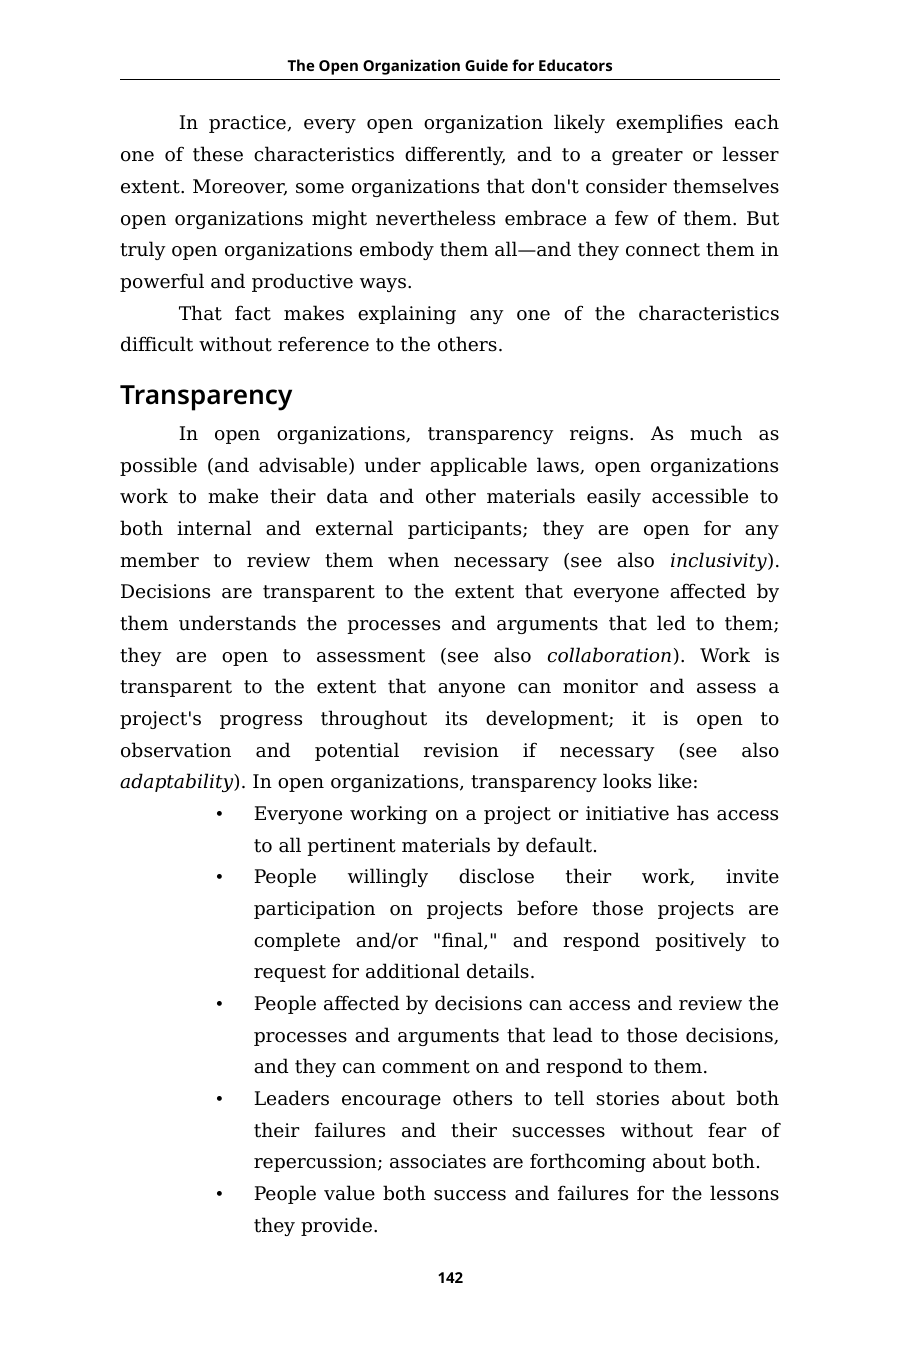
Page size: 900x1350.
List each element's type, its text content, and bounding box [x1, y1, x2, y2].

subtitle Transparency [120, 380, 780, 411]
list People willingly disclose their work, invite participation on projects before those projects are complete and/or "final," and respond positively to request for additional details. [216, 867, 780, 983]
text In open organizations, transparency reigns. As much as possible (and advisable) under applicable laws, open organizations work to make their data and other materials easily accessible to both internal and external participants; they are open for any member to review them when necessary (see also inclusivity). Decisions are transparent to the extent that everyone affected by them understands the processes and arguments that led to them; they are open to assessment (see also collaboration). Work is transparent to the extent that anyone can monitor and assess a project's progress throughout its development; it is open to observation and potential revision if necessary (see also adaptability). In open organizations, transparency looks like: [120, 423, 780, 793]
text That fact makes explaining any one of the characteristics difficult without reference to the others. [120, 302, 780, 356]
list People value both success and failures for the lessons they provide. [216, 1183, 780, 1237]
list People affected by decisions can access and review the processes and arguments that lead to those decisions, and they can comment on and respond to them. [216, 993, 780, 1078]
text In practice, every open organization likely exemplifies each one of these characteristics differently, and to a greater or lesser extent. Moreover, some organizations that don't consider themselves open organizations might nevertheless embrace a few of them. But truly open organizations embody them all—and they connect them in powerful and productive ways. [120, 112, 780, 293]
list Everyone working on a project or initiative has access to all pertinent materials by default. [216, 803, 780, 857]
list Leaders encourage others to tell stories about both their failures and their successes without fear of repercussion; associates are forthcoming about both. [216, 1088, 780, 1173]
